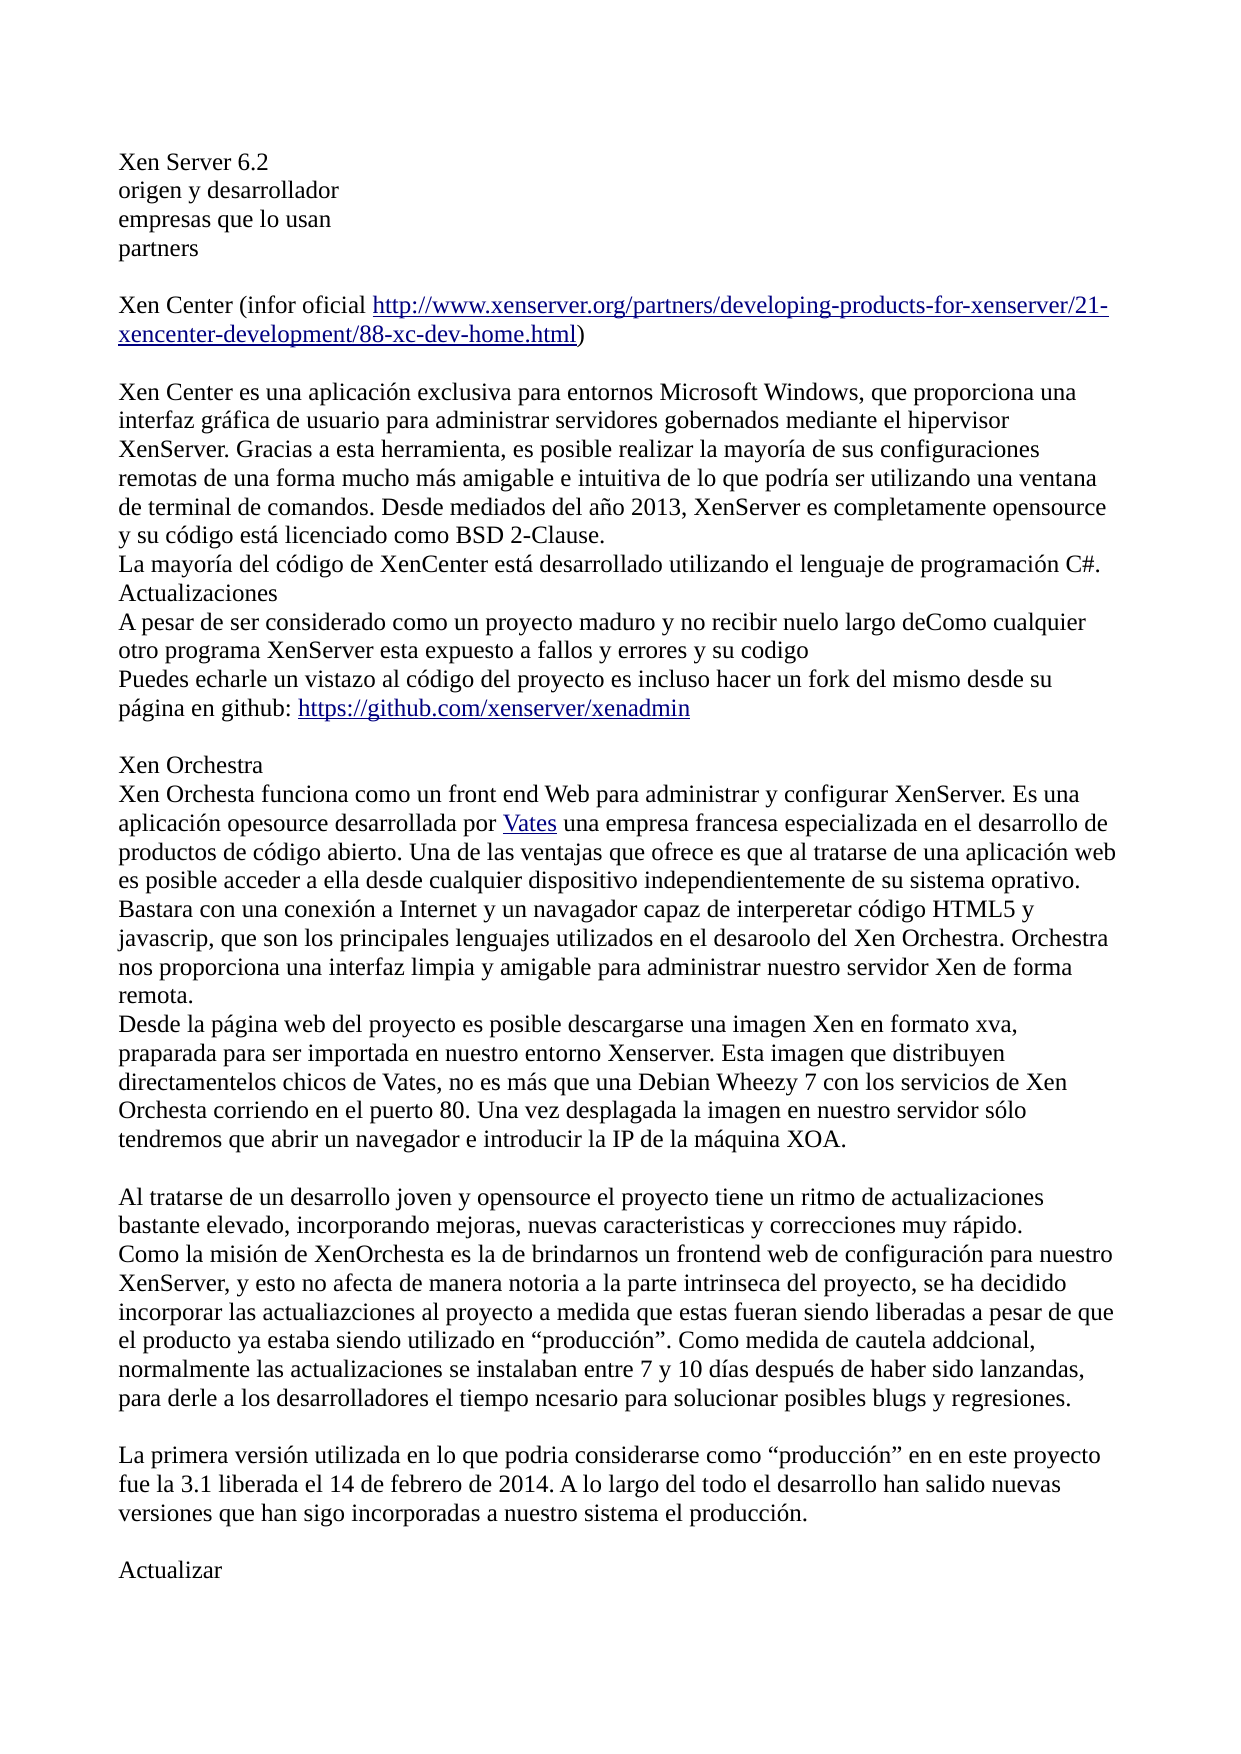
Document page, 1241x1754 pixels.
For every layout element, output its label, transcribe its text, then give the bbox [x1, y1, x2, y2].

text Actualizaciones [118, 578, 1122, 607]
text A pesar de ser considerado como un proyecto maduro y no recibir nuelo largo deComo cualquier otro programa XenServer esta expuesto a fallos y errores y su codigo [118, 607, 1122, 664]
text Como la misión de XenOrchesta es la de brindarnos un frontend web de configuración para nuestro XenServer, y esto no afecta de manera notoria a la parte intrinseca del proyecto, se ha decidido incorporar las actualiazciones al proyecto a medida que estas fueran siendo liberadas a pesar de que el producto ya estaba siendo utilizado en “producción”. Como medida de cautela addcional, normalmente las actualizaciones se instalaban entre 7 y 10 días después de haber sido lanzandas, para derle a los desarrolladores el tiempo ncesario para solucionar posibles blugs y regresiones. [118, 1239, 1122, 1412]
text La mayoría del código de XenCenter está desarrollado utilizando el lenguaje de programación C#. [118, 549, 1122, 578]
text empresas que lo usan [118, 204, 1122, 233]
text Xen Server 6.2 [118, 147, 1122, 176]
text partners [118, 233, 1122, 262]
text Xen Orchestra [118, 751, 1122, 779]
text Xen Center es una aplicación exclusiva para entornos Microsoft Windows, que proporciona una interfaz gráfica de usuario para administrar servidores gobernados mediante el hipervisor XenServer. Gracias a esta herramienta, es posible realizar la mayoría de sus configuraciones remotas de una forma mucho más amigable e intuitiva de lo que podría ser utilizando una ventana de terminal de comandos. Desde mediados del año 2013, XenServer es completamente opensource y su código está licenciado como BSD 2-Clause. [118, 377, 1122, 549]
text Al tratarse de un desarrollo joven y opensource el proyecto tiene un ritmo de actualizaciones bastante elevado, incorporando mejoras, nuevas caracteristicas y correcciones muy rápido. [118, 1182, 1122, 1239]
text Puedes echarle un vistazo al código del proyecto es incluso hacer un fork del mismo desde su página en github: https://github.com/xenserver/xenadmin [118, 664, 1122, 722]
text Desde la página web del proyecto es posible descargarse una imagen Xen en formato xva, praparada para ser importada en nuestro entorno Xenserver. Esta imagen que distribuyen directamentelos chicos de Vates, no es más que una Debian Wheezy 7 con los servicios de Xen Orchesta corriendo en el puerto 80. Una vez desplagada la imagen en nuestro servidor sólo tendremos que abrir un navegador e introducir la IP de la máquina XOA. [118, 1009, 1122, 1153]
text La primera versión utilizada en lo que podria considerarse como “producción” en en este proyecto fue la 3.1 liberada el 14 de febrero de 2014. A lo largo del todo el desarrollo han salido nuevas versiones que han sigo incorporadas a nuestro sistema el producción. [118, 1441, 1122, 1527]
text Actualizar [118, 1556, 1122, 1584]
text Xen Center (infor oficial http://www.xenserver.org/partners/developing-products-for-xenserver/21-xencenter-development/88-xc-dev-home.html) [118, 291, 1122, 348]
text origen y desarrollador [118, 176, 1122, 204]
text Xen Orchesta funciona como un front end Web para administrar y configurar XenServer. Es una aplicación opesource desarrollada por Vates una empresa francesa especializada en el desarrollo de productos de código abierto. Una de las ventajas que ofrece es que al tratarse de una aplicación web es posible acceder a ella desde cualquier dispositivo independientemente de su sistema oprativo. Bastara con una conexión a Internet y un navagador capaz de interperetar código HTML5 y javascrip, que son los principales lenguajes utilizados en el desaroolo del Xen Orchestra. Orchestra nos proporciona una interfaz limpia y amigable para administrar nuestro servidor Xen de forma remota. [118, 779, 1122, 1009]
